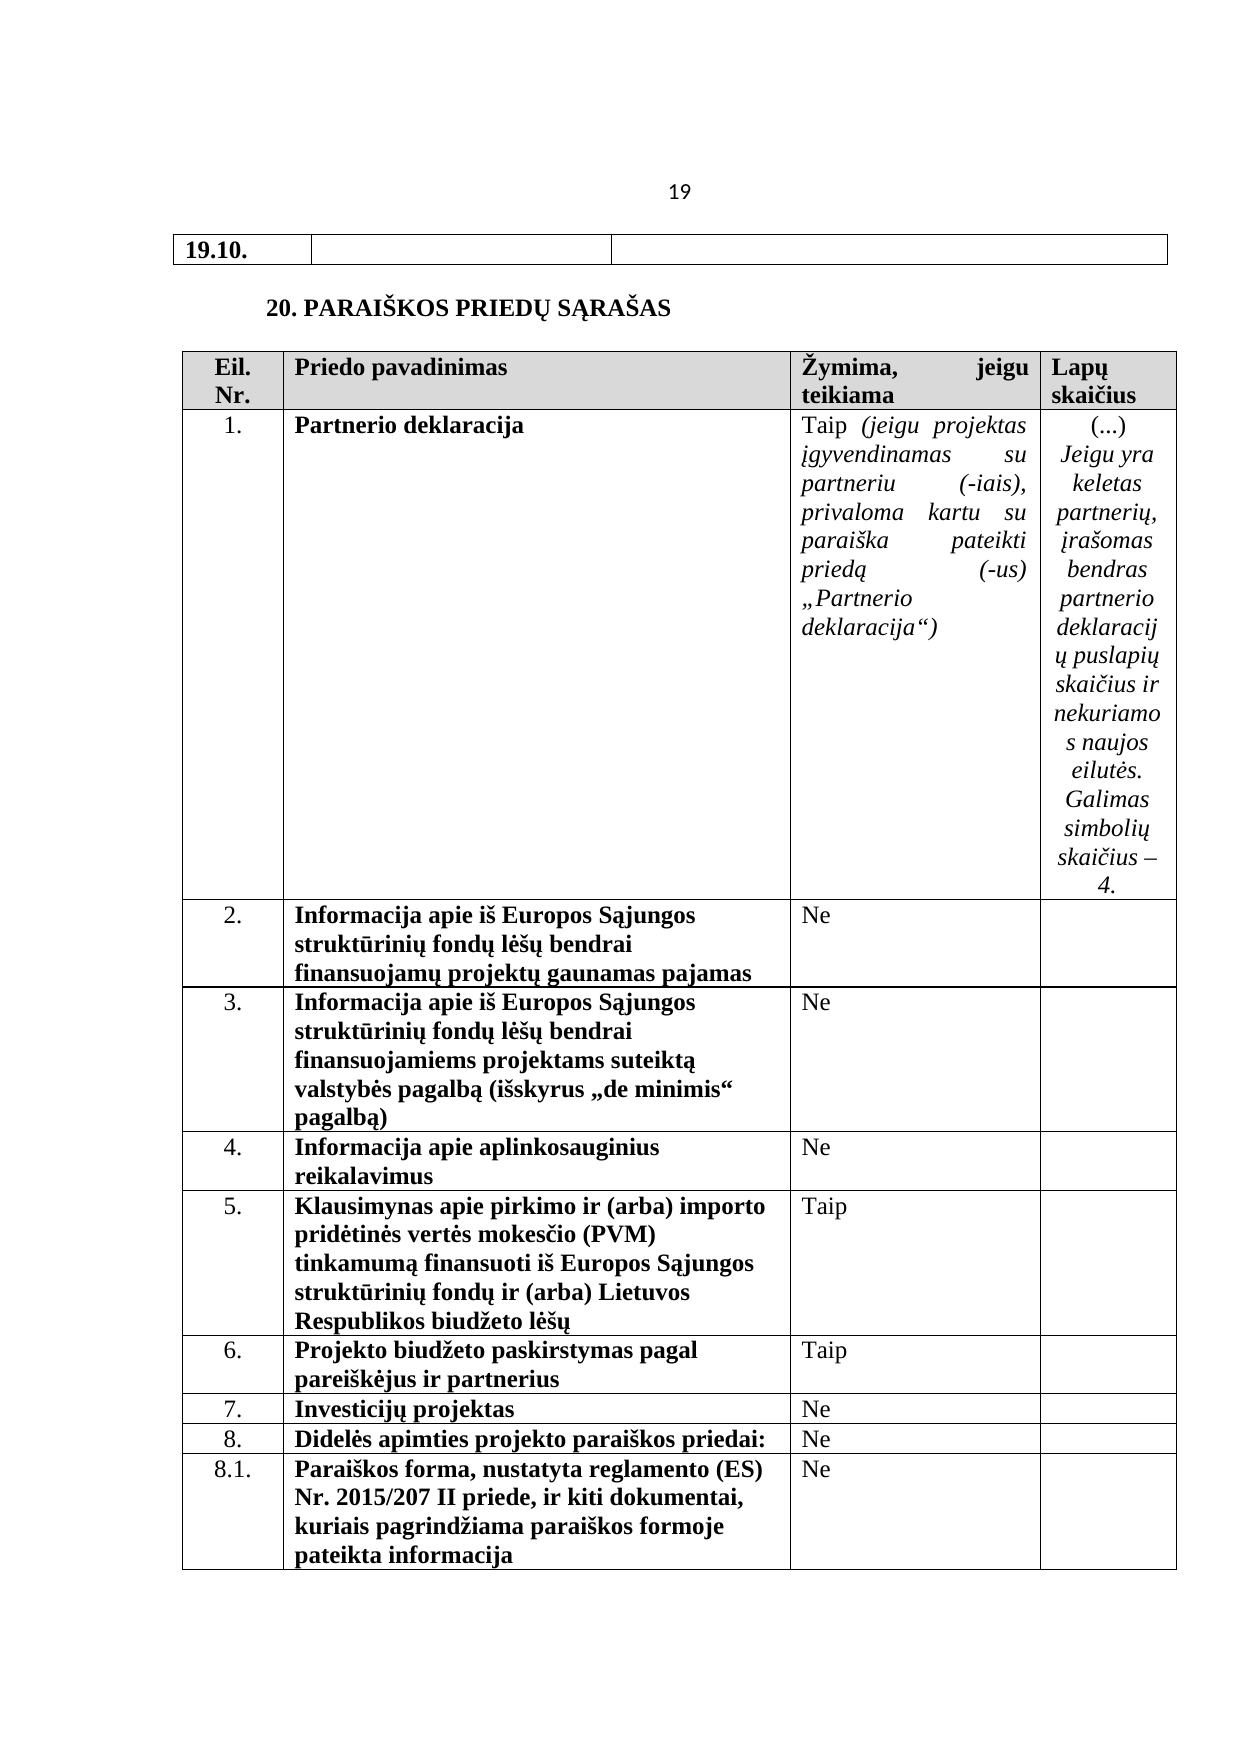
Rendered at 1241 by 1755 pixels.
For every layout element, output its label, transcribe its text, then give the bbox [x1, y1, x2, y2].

table_cell [1041, 900, 1176, 986]
table_cell 6. [183, 1336, 283, 1393]
table_cell [1041, 1191, 1176, 1334]
table_cell (...) Jeigu yra keletas partnerių, įrašomas bendras partnerio deklaracijų puslapių skaičius ir nekuriamos naujos eilutės. Galimas simbolių skaičius – 4. [1041, 410, 1176, 899]
table_cell [1041, 1394, 1176, 1423]
table_cell Investicijų projektas [284, 1394, 790, 1423]
table_cell 3. [183, 988, 283, 1131]
table_header Priedo pavadinimas [284, 352, 790, 409]
table_cell 2. [183, 900, 283, 986]
table_cell Ne [791, 1424, 1040, 1453]
table_header Žymima, jeigu teikiama [791, 352, 1040, 409]
table_cell [1041, 1132, 1176, 1190]
table_cell Ne [791, 1132, 1040, 1190]
table_cell Ne [791, 1394, 1040, 1423]
table_cell Klausimynas apie pirkimo ir (arba) importo pridėtinės vertės mokesčio (PVM) tinkamumą finansuoti iš Europos Sąjungos struktūrinių fondų ir (arba) Lietuvos Respublikos biudžeto lėšų [284, 1191, 790, 1334]
table_cell Taip [791, 1336, 1040, 1393]
table_cell 5. [183, 1191, 283, 1334]
table_cell Ne [791, 988, 1040, 1131]
table_cell Ne [791, 900, 1040, 986]
table_header Lapų skaičius [1041, 352, 1176, 409]
table_cell 8. [183, 1424, 283, 1453]
table_cell Didelės apimties projekto paraiškos priedai: [284, 1424, 790, 1453]
table_cell [1041, 1454, 1176, 1569]
table_cell Informacija apie iš Europos Sąjungos struktūrinių fondų lėšų bendrai finansuojamų projektų gaunamas pajamas [284, 900, 790, 986]
table_cell 4. [183, 1132, 283, 1190]
table_cell 1. [183, 410, 283, 899]
table_cell [1041, 1424, 1176, 1453]
table_cell [312, 235, 611, 263]
table_cell Projekto biudžeto paskirstymas pagal pareiškėjus ir partnerius [284, 1336, 790, 1393]
table_cell Paraiškos forma, nustatyta reglamento (ES) Nr. 2015/207 II priede, ir kiti dokumentai, kuriais pagrindžiama paraiškos formoje pateikta informacija [284, 1454, 790, 1569]
table_cell Taip (jeigu projektas įgyvendinamas su partneriu (-iais), privaloma kartu su paraiška pateikti priedą (-us) „Partnerio deklaracija“) [791, 410, 1040, 899]
table_cell Ne [791, 1454, 1040, 1569]
text 20. PARAIŠKOS PRIEDŲ SĄRAŠAS [177, 293, 1181, 322]
table_cell Informacija apie iš Europos Sąjungos struktūrinių fondų lėšų bendrai finansuojamiems projektams suteiktą valstybės pagalbą (išskyrus „de minimis“ pagalbą) [284, 988, 790, 1131]
table_cell Informacija apie aplinkosauginius reikalavimus [284, 1132, 790, 1190]
table_cell [1041, 988, 1176, 1131]
table_header Eil. Nr. [183, 352, 283, 409]
table_cell 8.1. [183, 1454, 283, 1569]
table_cell [612, 235, 1167, 263]
table_cell Taip [791, 1191, 1040, 1334]
table_cell Partnerio deklaracija [284, 410, 790, 899]
table_cell [1041, 1336, 1176, 1393]
table_cell 7. [183, 1394, 283, 1423]
table_cell 19.10. [174, 235, 311, 263]
